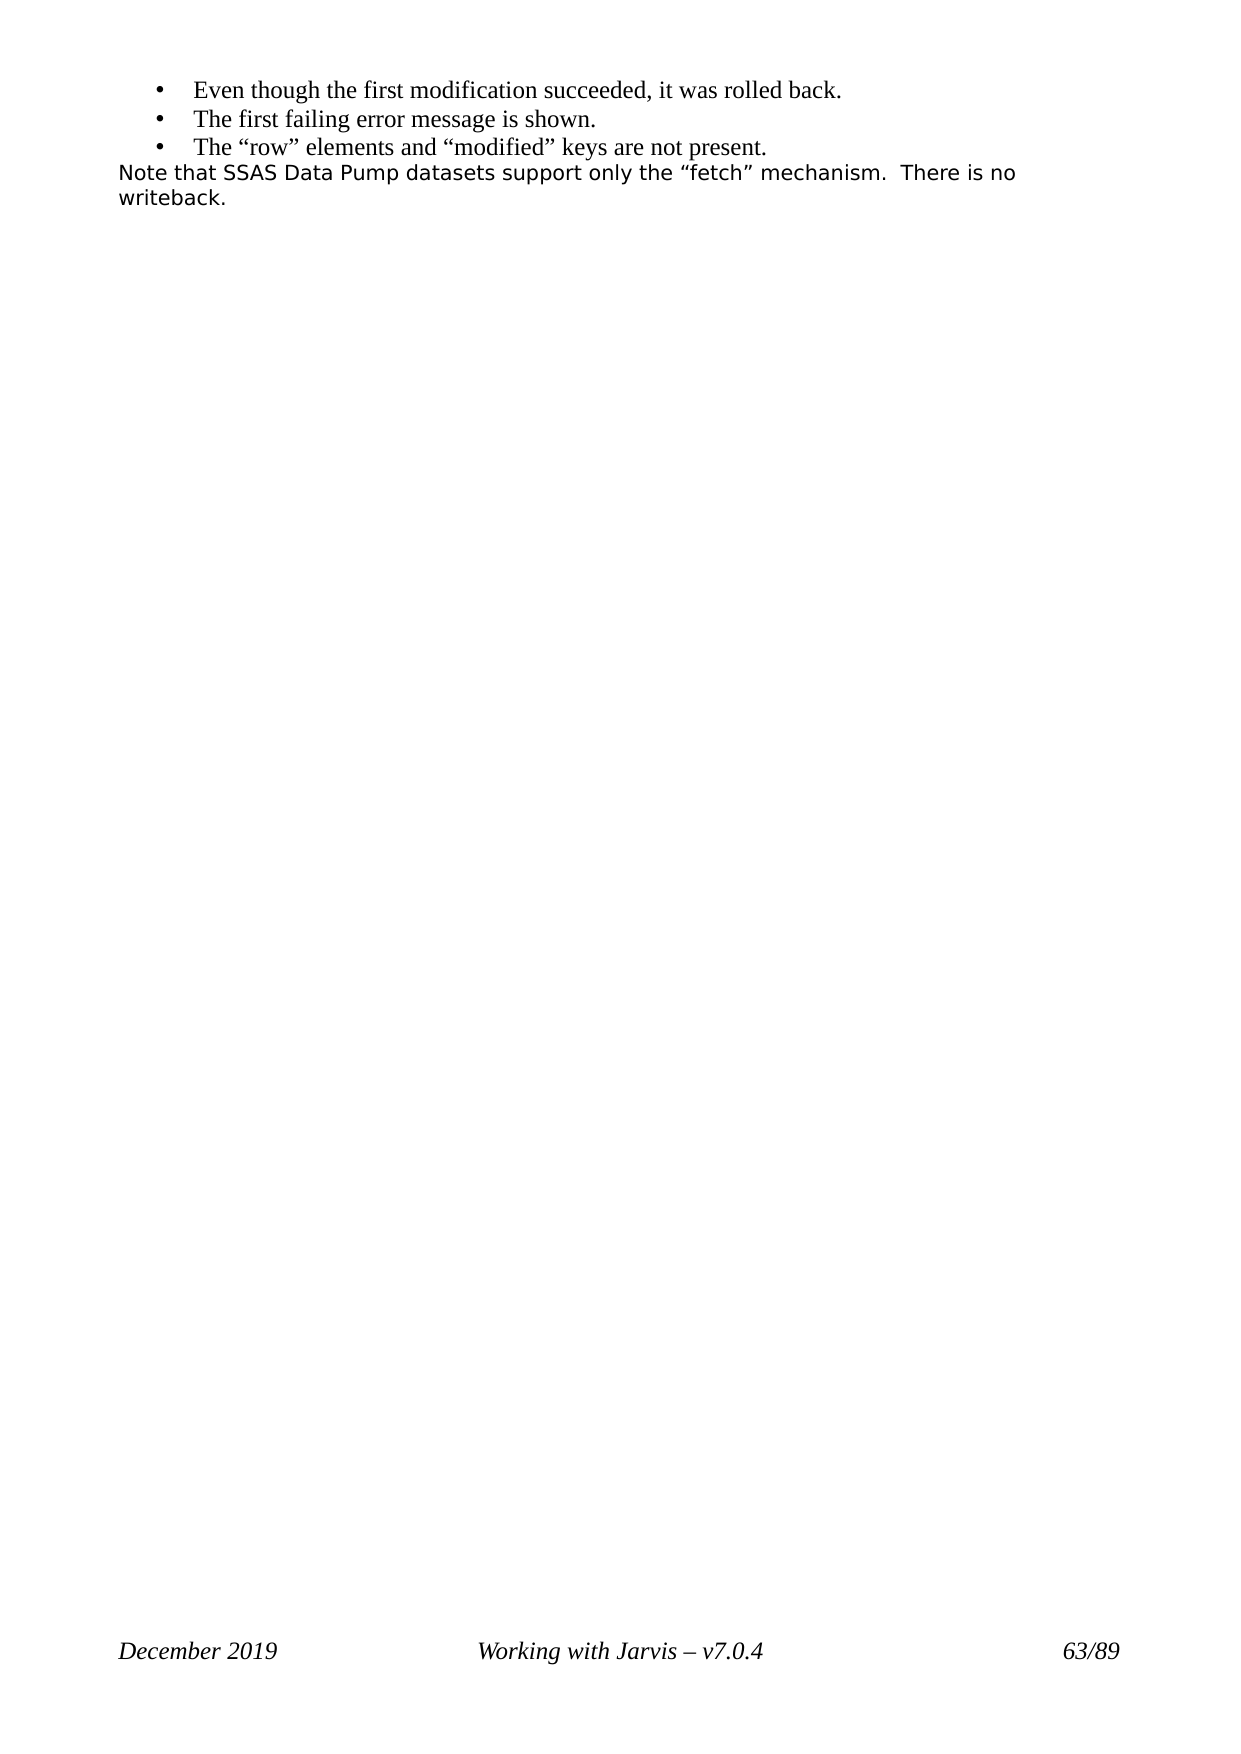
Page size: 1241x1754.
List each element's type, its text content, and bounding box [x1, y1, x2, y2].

list The first failing error message is shown. [156, 104, 1122, 132]
list Even though the first modification succeeded, it was rolled back. [156, 75, 1122, 104]
text Note that SSAS Data Pump datasets support only the “fetch” mechanism. There is no writeback. [118, 161, 1122, 210]
list The “row” elements and “modified” keys are not present. [156, 132, 1122, 161]
